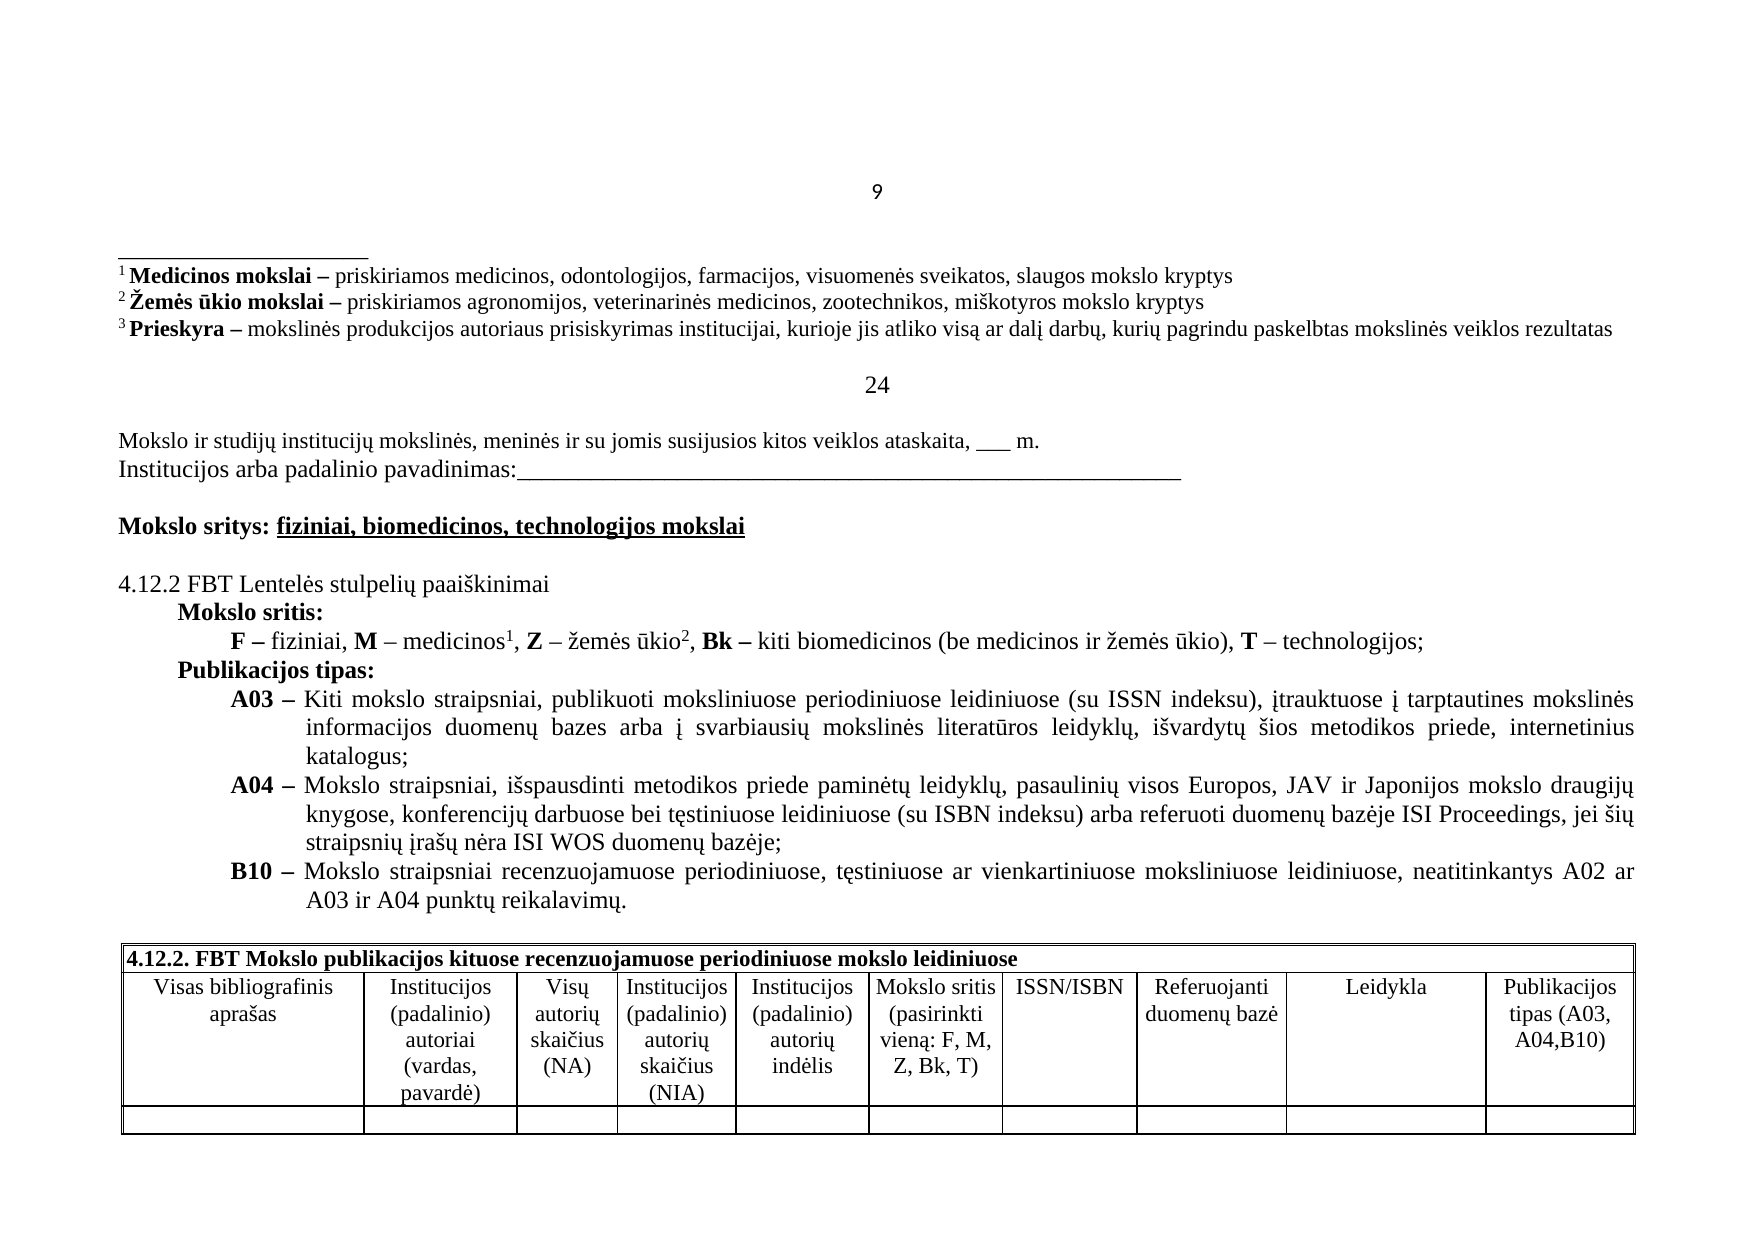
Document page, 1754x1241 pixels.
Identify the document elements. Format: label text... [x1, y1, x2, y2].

text ____________________ [118, 233, 1636, 262]
table_cell Publikacijos tipas (A03, A04,B10) [1487, 973, 1633, 1105]
table_cell Institucijos (padalinio) autorių skaičius (NIA) [618, 973, 735, 1105]
text 3 Prieskyra – mokslinės produkcijos autoriaus prisiskyrimas institucijai, kurioje jis atliko visą ar dalį darbų, kurių pagrindu paskelbtas mokslinės veiklos rezultatas [118, 315, 1636, 341]
table_cell [737, 1107, 868, 1133]
table_cell Referuojanti duomenų bazė [1138, 973, 1286, 1105]
table_header 4.12.2. FBT Mokslo publikacijos kituose recenzuojamuose periodiniuose mokslo leidiniuose [124, 946, 1633, 972]
text A04 – Mokslo straipsniai, išspausdinti metodikos priede paminėtų leidyklų, pasaulinių visos Europos, JAV ir Japonijos mokslo draugijų knygose, konferencijų darbuose bei tęstiniuose leidiniuose (su ISBN indeksu) arba referuoti duomenų bazėje ISI Proceedings, jei šių straipsnių įrašų nėra ISI WOS duomenų bazėje; [230, 770, 1636, 856]
table_cell [1287, 1107, 1485, 1133]
text Mokslo sritis: [177, 597, 1636, 626]
table_cell Mokslo sritis (pasirinkti vieną: F, M, Z, Bk, T) [870, 973, 1002, 1105]
table_cell [365, 1107, 516, 1133]
text 4.12.2 FBT Lentelės stulpelių paaiškinimai [118, 569, 1636, 597]
table_cell Institucijos (padalinio) autorių indėlis [737, 973, 868, 1105]
text B10 – Mokslo straipsniai recenzuojamuose periodiniuose, tęstiniuose ar vienkartiniuose moksliniuose leidiniuose, neatitinkantys A02 ar A03 ir A04 punktų reikalavimų. [230, 856, 1636, 914]
table_cell [618, 1107, 735, 1133]
text Publikacijos tipas: [177, 655, 1636, 684]
table_cell [518, 1107, 617, 1133]
text 24 [118, 370, 1636, 398]
text 1 Medicinos mokslai – priskiriamos medicinos, odontologijos, farmacijos, visuomenės sveikatos, slaugos mokslo kryptys [118, 262, 1636, 288]
text F – fiziniai, M – medicinos1, Z – žemės ūkio2, Bk – kiti biomedicinos (be medicinos ir žemės ūkio), T – technologijos; [230, 626, 1636, 655]
table_cell [870, 1107, 1002, 1133]
table_cell [1138, 1107, 1286, 1133]
table_cell Institucijos (padalinio) autoriai (vardas, pavardė) [365, 973, 516, 1105]
table_cell Visas bibliografinis aprašas [124, 973, 363, 1105]
text Mokslo sritys: fiziniai, biomedicinos, technologijos mokslai [118, 511, 1636, 540]
text 2 Žemės ūkio mokslai – priskiriamos agronomijos, veterinarinės medicinos, zootechnikos, miškotyros mokslo kryptys [118, 288, 1636, 315]
table_cell Leidykla [1287, 973, 1485, 1105]
table_cell Visų autorių skaičius (NA) [518, 973, 617, 1105]
table_cell [1487, 1107, 1633, 1133]
text A03 – Kiti mokslo straipsniai, publikuoti moksliniuose periodiniuose leidiniuose (su ISSN indeksu), įtrauktuose į tarptautines mokslinės informacijos duomenų bazes arba į svarbiausių mokslinės literatūros leidyklų, išvardytų šios metodikos priede, internetinius katalogus; [230, 684, 1636, 770]
text Mokslo ir studijų institucijų mokslinės, meninės ir su jomis susijusios kitos veiklos ataskaita, ___ m. [118, 427, 1636, 454]
table_cell [1003, 1107, 1136, 1133]
table_cell ISSN/ISBN [1003, 973, 1136, 1105]
text Institucijos arba padalinio pavadinimas: [118, 454, 1636, 482]
table_cell [124, 1107, 363, 1133]
